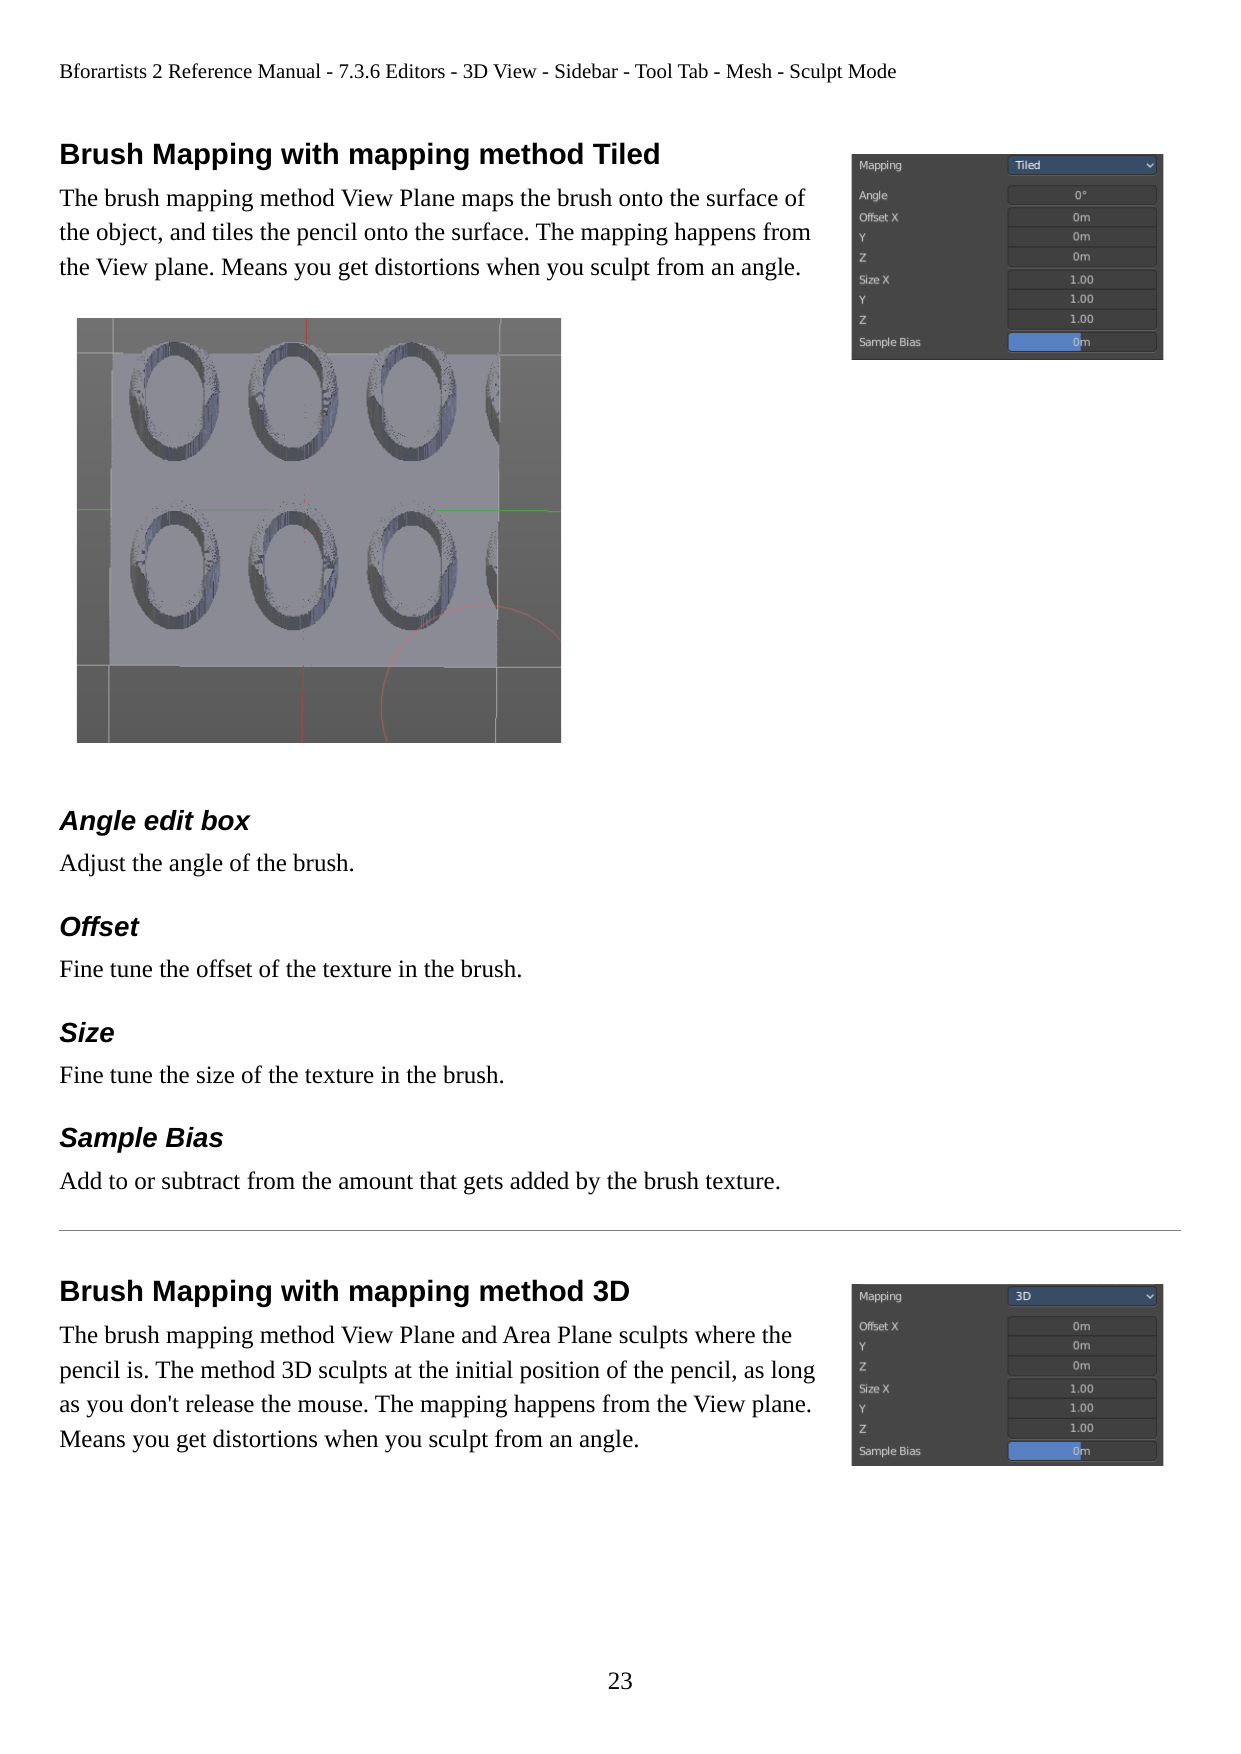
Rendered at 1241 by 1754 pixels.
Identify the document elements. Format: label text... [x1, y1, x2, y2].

text The brush mapping method View Plane and Area Plane sculpts where the pencil is. The method 3D sculpts at the initial position of the pencil, as long as you don't release the mouse. The mapping happens from the View plane. Means you get distortions when you sculpt from an angle. [59, 1320, 851, 1452]
subtitle Angle edit box [59, 804, 1181, 836]
picture [851, 154, 1164, 360]
picture [76, 318, 562, 743]
subtitle Offset [59, 910, 1181, 942]
picture [851, 1284, 1164, 1466]
text Add to or subtract from the amount that gets added by the brush texture. [59, 1166, 1181, 1195]
text Fine tune the size of the texture in the brush. [59, 1060, 1181, 1089]
text The brush mapping method View Plane maps the brush onto the surface of the object, and tiles the pencil onto the surface. The mapping happens from the View plane. Means you get distortions when you sculpt from an angle. [59, 183, 851, 281]
subtitle Size [59, 1016, 1181, 1048]
subtitle Brush Mapping with mapping method Tiled [59, 137, 1181, 170]
text Fine tune the offset of the texture in the brush. [59, 954, 1181, 983]
subtitle Brush Mapping with mapping method 3D [59, 1274, 1181, 1308]
subtitle Sample Bias [59, 1122, 1181, 1154]
text Adjust the angle of the brush. [59, 848, 1181, 877]
